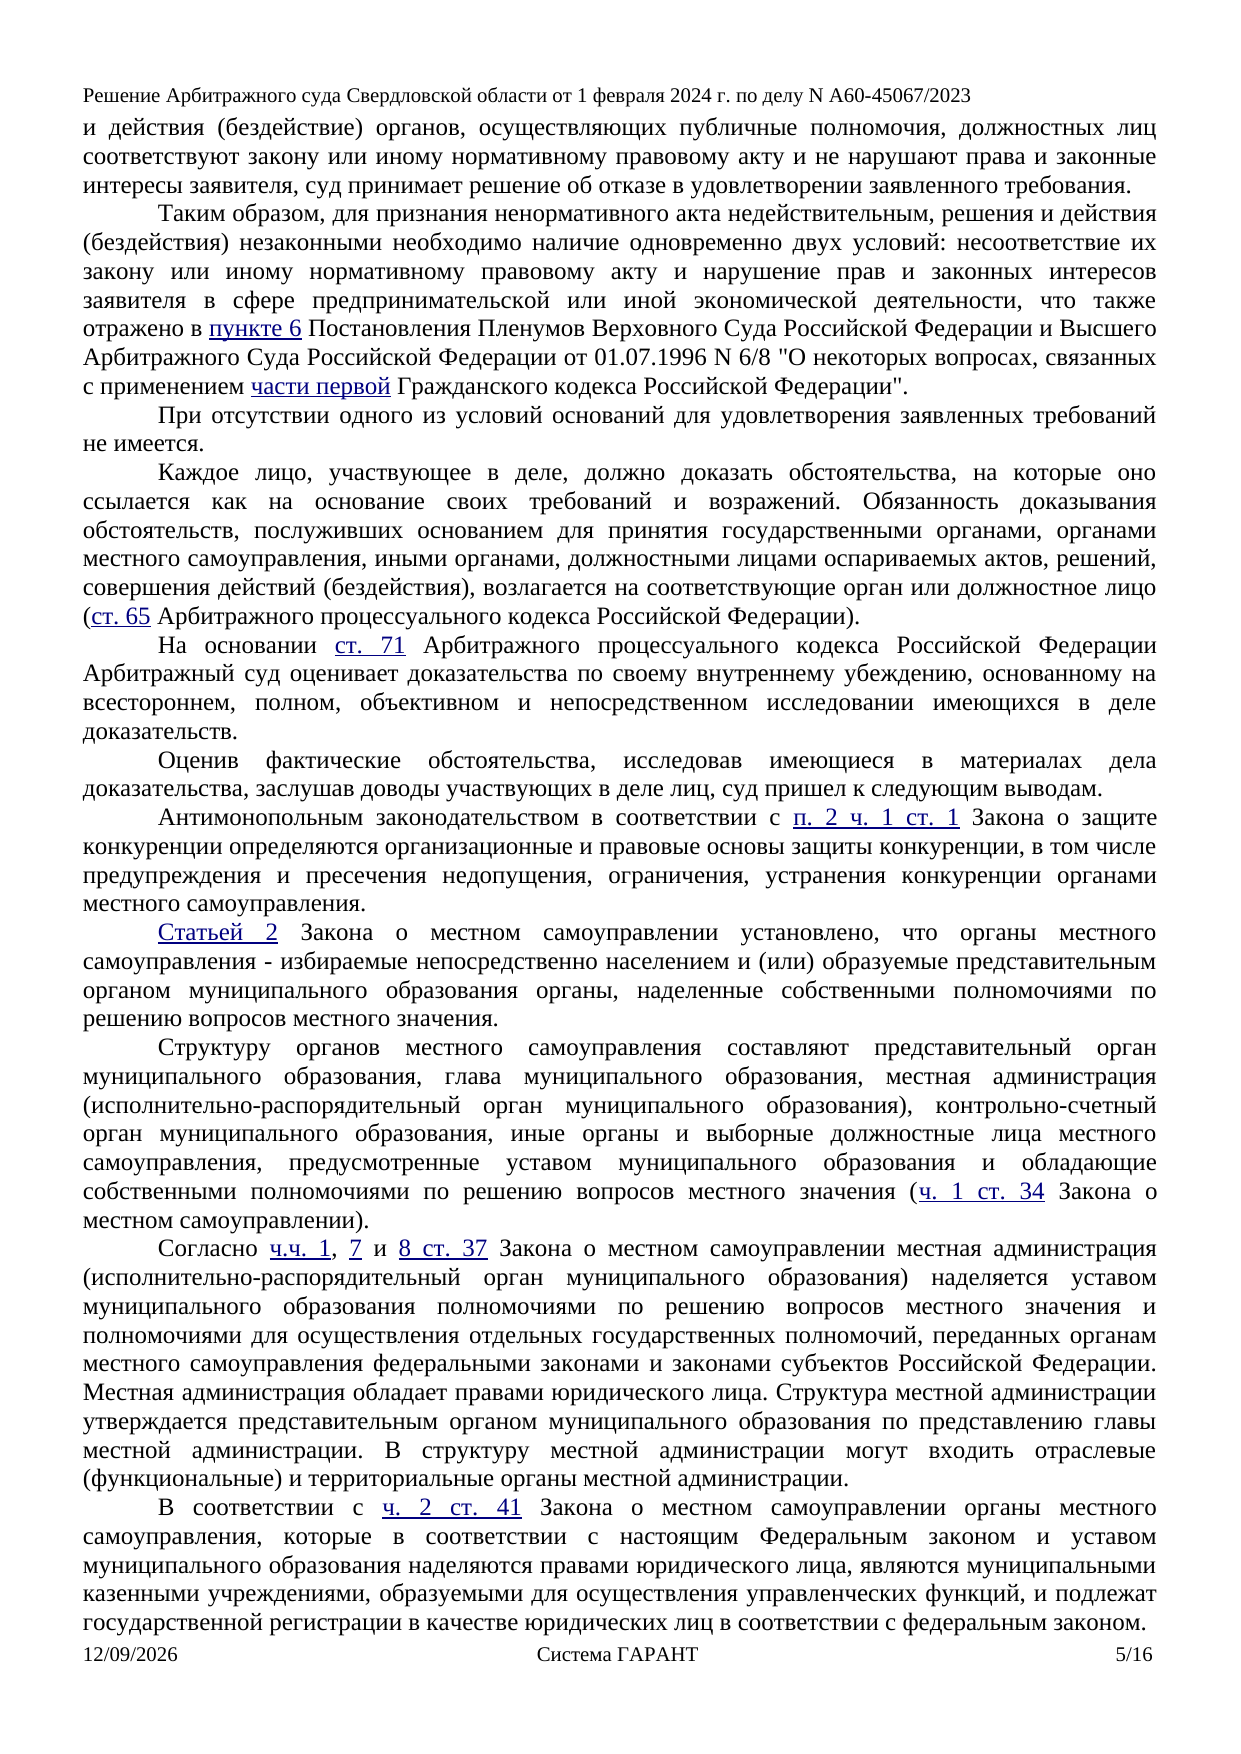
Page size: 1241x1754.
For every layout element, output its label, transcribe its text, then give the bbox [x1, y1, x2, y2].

text Оценив фактические обстоятельства, исследовав имеющиеся в материалах дела доказательства, заслушав доводы участвующих в деле лиц, суд пришел к следующим выводам. [83, 745, 1157, 802]
text Антимонопольным законодательством в соответствии с п. 2 ч. 1 ст. 1 Закона о защите конкуренции определяются организационные и правовые основы защиты конкуренции, в том числе предупреждения и пресечения недопущения, ограничения, устранения конкуренции органами местного самоуправления. [83, 802, 1157, 917]
text В соответствии с ч. 2 ст. 41 Закона о местном самоуправлении органы местного самоуправления, которые в соответствии с настоящим Федеральным законом и уставом муниципального образования наделяются правами юридического лица, являются муниципальными казенными учреждениями, образуемыми для осуществления управленческих функций, и подлежат государственной регистрации в качестве юридических лиц в соответствии с федеральным законом. [83, 1492, 1157, 1636]
text Таким образом, для признания ненормативного акта недействительным, решения и действия (бездействия) незаконными необходимо наличие одновременно двух условий: несоответствие их закону или иному нормативному правовому акту и нарушение прав и законных интересов заявителя в сфере предпринимательской или иной экономической деятельности, что также отражено в пункте 6 Постановления Пленумов Верховного Суда Российской Федерации и Высшего Арбитражного Суда Российской Федерации от 01.07.1996 N 6/8 "О некоторых вопросах, связанных с применением части первой Гражданского кодекса Российской Федерации". [83, 198, 1157, 400]
text Структуру органов местного самоуправления составляют представительный орган муниципального образования, глава муниципального образования, местная администрация (исполнительно-распорядительный орган муниципального образования), контрольно-счетный орган муниципального образования, иные органы и выборные должностные лица местного самоуправления, предусмотренные уставом муниципального образования и обладающие собственными полномочиями по решению вопросов местного значения (ч. 1 ст. 34 Закона о местном самоуправлении). [83, 1032, 1157, 1233]
text При отсутствии одного из условий оснований для удовлетворения заявленных требований не имеется. [83, 400, 1157, 457]
text Статьей 2 Закона о местном самоуправлении установлено, что органы местного самоуправления - избираемые непосредственно населением и (или) образуемые представительным органом муниципального образования органы, наделенные собственными полномочиями по решению вопросов местного значения. [83, 917, 1157, 1032]
text На основании ст. 71 Арбитражного процессуального кодекса Российской Федерации Арбитражный суд оценивает доказательства по своему внутреннему убеждению, основанному на всестороннем, полном, объективном и непосредственном исследовании имеющихся в деле доказательств. [83, 630, 1157, 745]
text Согласно ч.ч. 1, 7 и 8 ст. 37 Закона о местном самоуправлении местная администрация (исполнительно-распорядительный орган муниципального образования) наделяется уставом муниципального образования полномочиями по решению вопросов местного значения и полномочиями для осуществления отдельных государственных полномочий, переданных органам местного самоуправления федеральными законами и законами субъектов Российской Федерации. Местная администрация обладает правами юридического лица. Структура местной администрации утверждается представительным органом муниципального образования по представлению главы местной администрации. В структуру местной администрации могут входить отраслевые (функциональные) и территориальные органы местной администрации. [83, 1233, 1157, 1492]
text и действия (бездействие) органов, осуществляющих публичные полномочия, должностных лиц соответствуют закону или иному нормативному правовому акту и не нарушают права и законные интересы заявителя, суд принимает решение об отказе в удовлетворении заявленного требования. [83, 112, 1157, 198]
text Каждое лицо, участвующее в деле, должно доказать обстоятельства, на которые оно ссылается как на основание своих требований и возражений. Обязанность доказывания обстоятельств, послуживших основанием для принятия государственными органами, органами местного самоуправления, иными органами, должностными лицами оспариваемых актов, решений, совершения действий (бездействия), возлагается на соответствующие орган или должностное лицо (ст. 65 Арбитражного процессуального кодекса Российской Федерации). [83, 457, 1157, 630]
